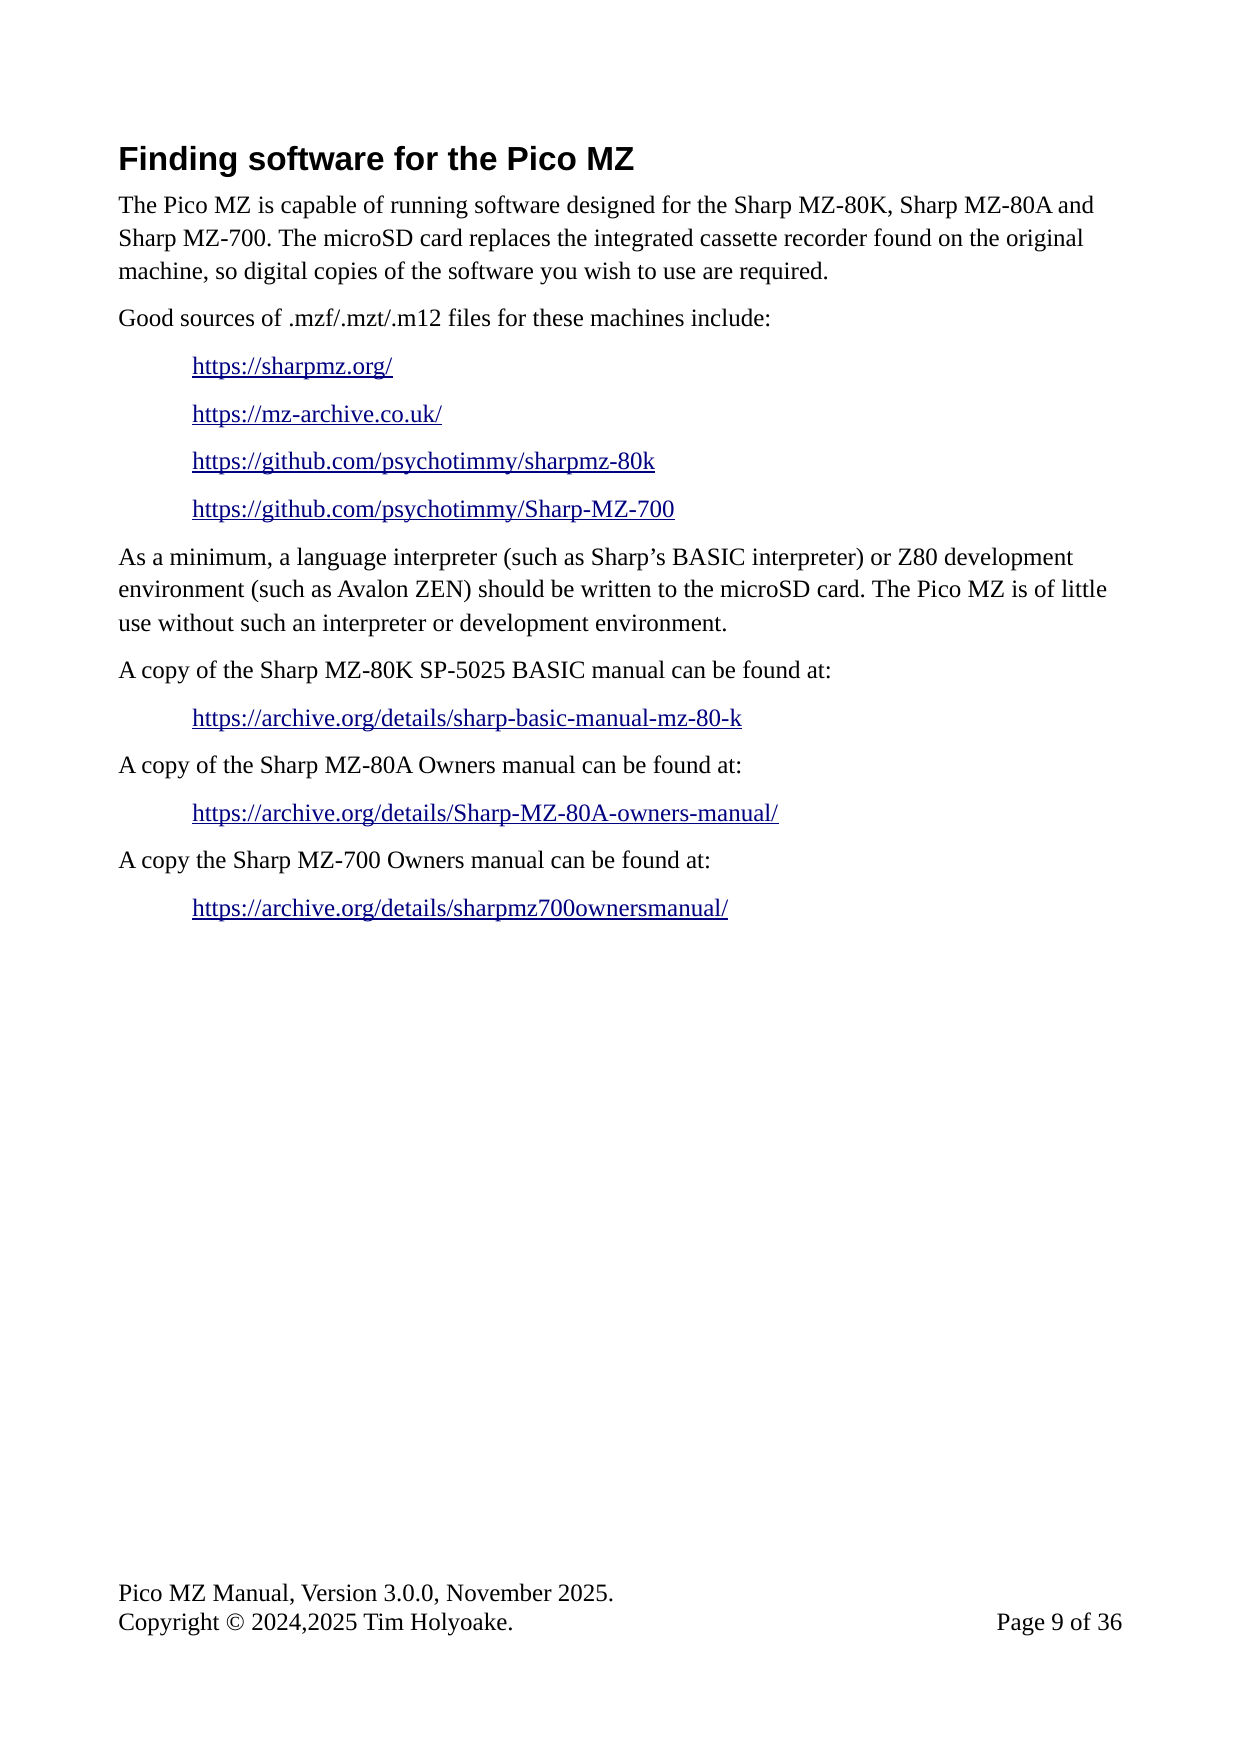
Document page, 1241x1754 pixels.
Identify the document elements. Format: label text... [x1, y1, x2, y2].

text https://archive.org/details/sharpmz700ownersmanual/ [118, 893, 1122, 922]
text A copy of the Sharp MZ-80K SP-5025 BASIC manual can be found at: [118, 655, 1122, 684]
text https://archive.org/details/sharp-basic-manual-mz-80-k [118, 703, 1122, 732]
text https://github.com/psychotimmy/Sharp-MZ-700 [118, 494, 1122, 523]
text A copy of the Sharp MZ-80A Owners manual can be found at: [118, 750, 1122, 779]
text Good sources of .mzf/.mzt/.m12 files for these machines include: [118, 303, 1122, 332]
text https://sharpmz.org/ [118, 351, 1122, 380]
text https://github.com/psychotimmy/sharpmz-80k [118, 446, 1122, 475]
text https://archive.org/details/Sharp-MZ-80A-owners-manual/ [118, 798, 1122, 827]
text https://mz-archive.co.uk/ [118, 399, 1122, 427]
text The Pico MZ is capable of running software designed for the Sharp MZ-80K, Sharp MZ-80A and Sharp MZ-700. The microSD card replaces the integrated cassette recorder found on the original machine, so digital copies of the software you wish to use are required. [118, 190, 1122, 285]
text A copy the Sharp MZ-700 Owners manual can be found at: [118, 846, 1122, 874]
text As a minimum, a language interpreter (such as Sharp’s BASIC interpreter) or Z80 development environment (such as Avalon ZEN) should be written to the microSD card. The Pico MZ is of little use without such an interpreter or development environment. [118, 542, 1122, 636]
subtitle Finding software for the Pico MZ [118, 139, 1122, 177]
